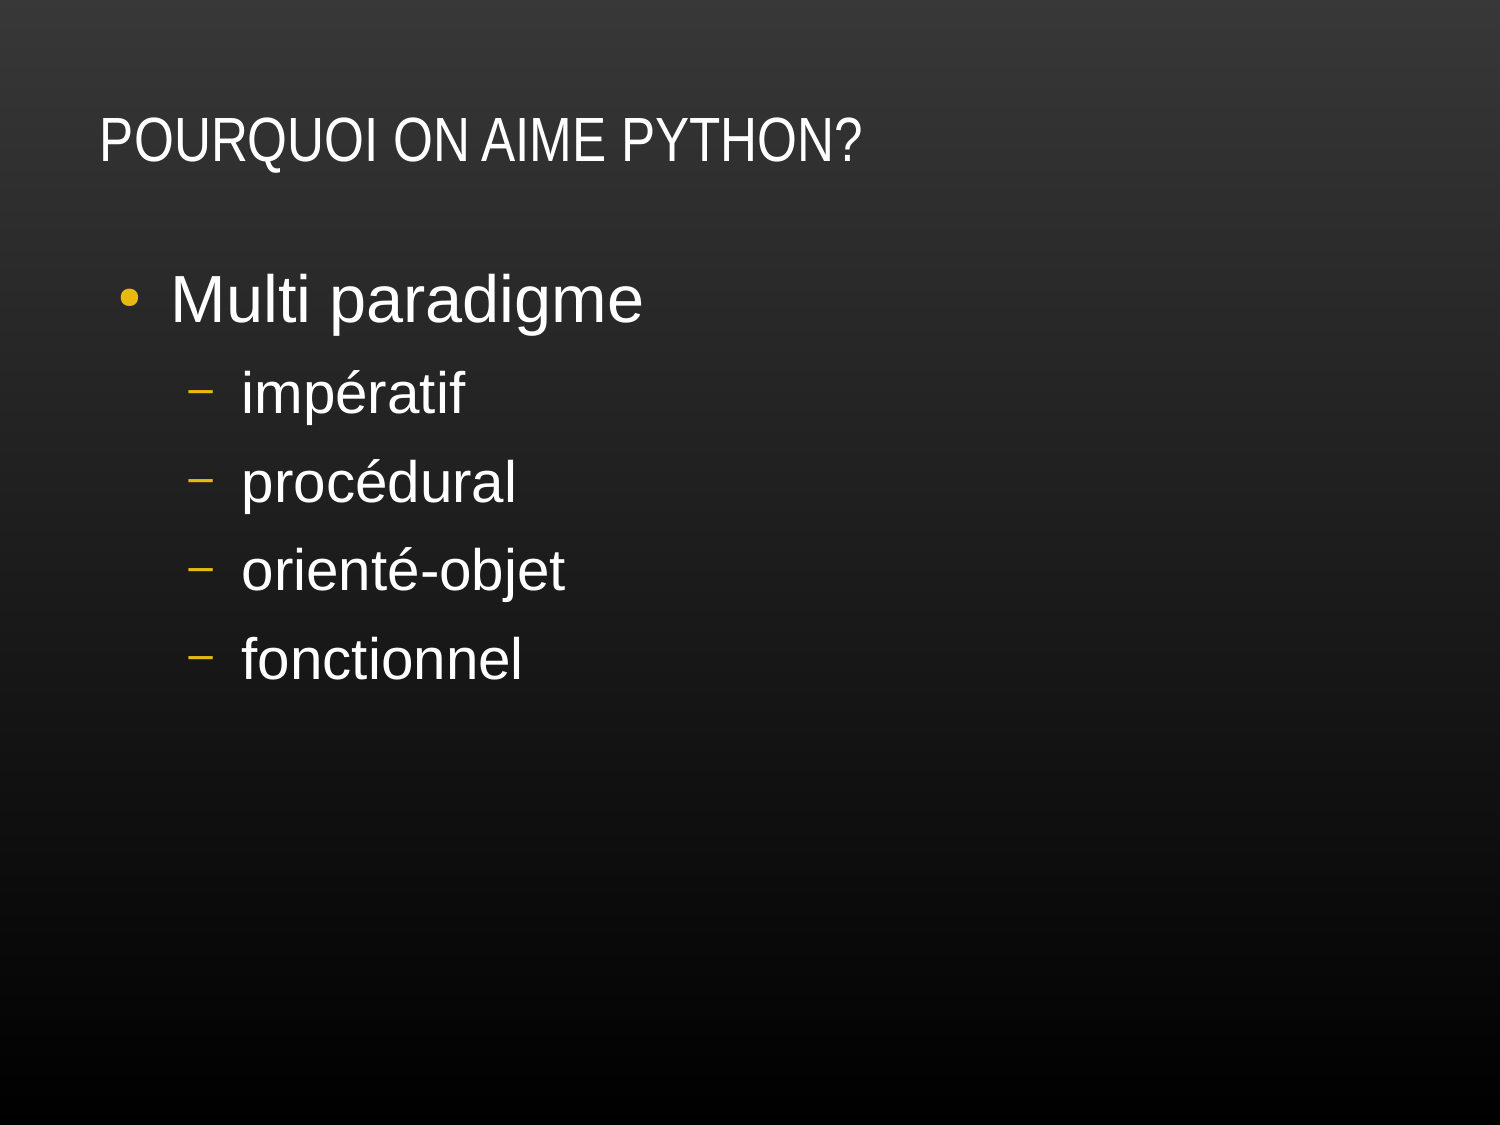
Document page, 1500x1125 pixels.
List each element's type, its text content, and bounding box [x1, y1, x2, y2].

title POurquoi on aime python? [99, 45, 1400, 233]
list Multi paradigme impératif procédural orienté-objet fonctionnel [99, 262, 1400, 1005]
